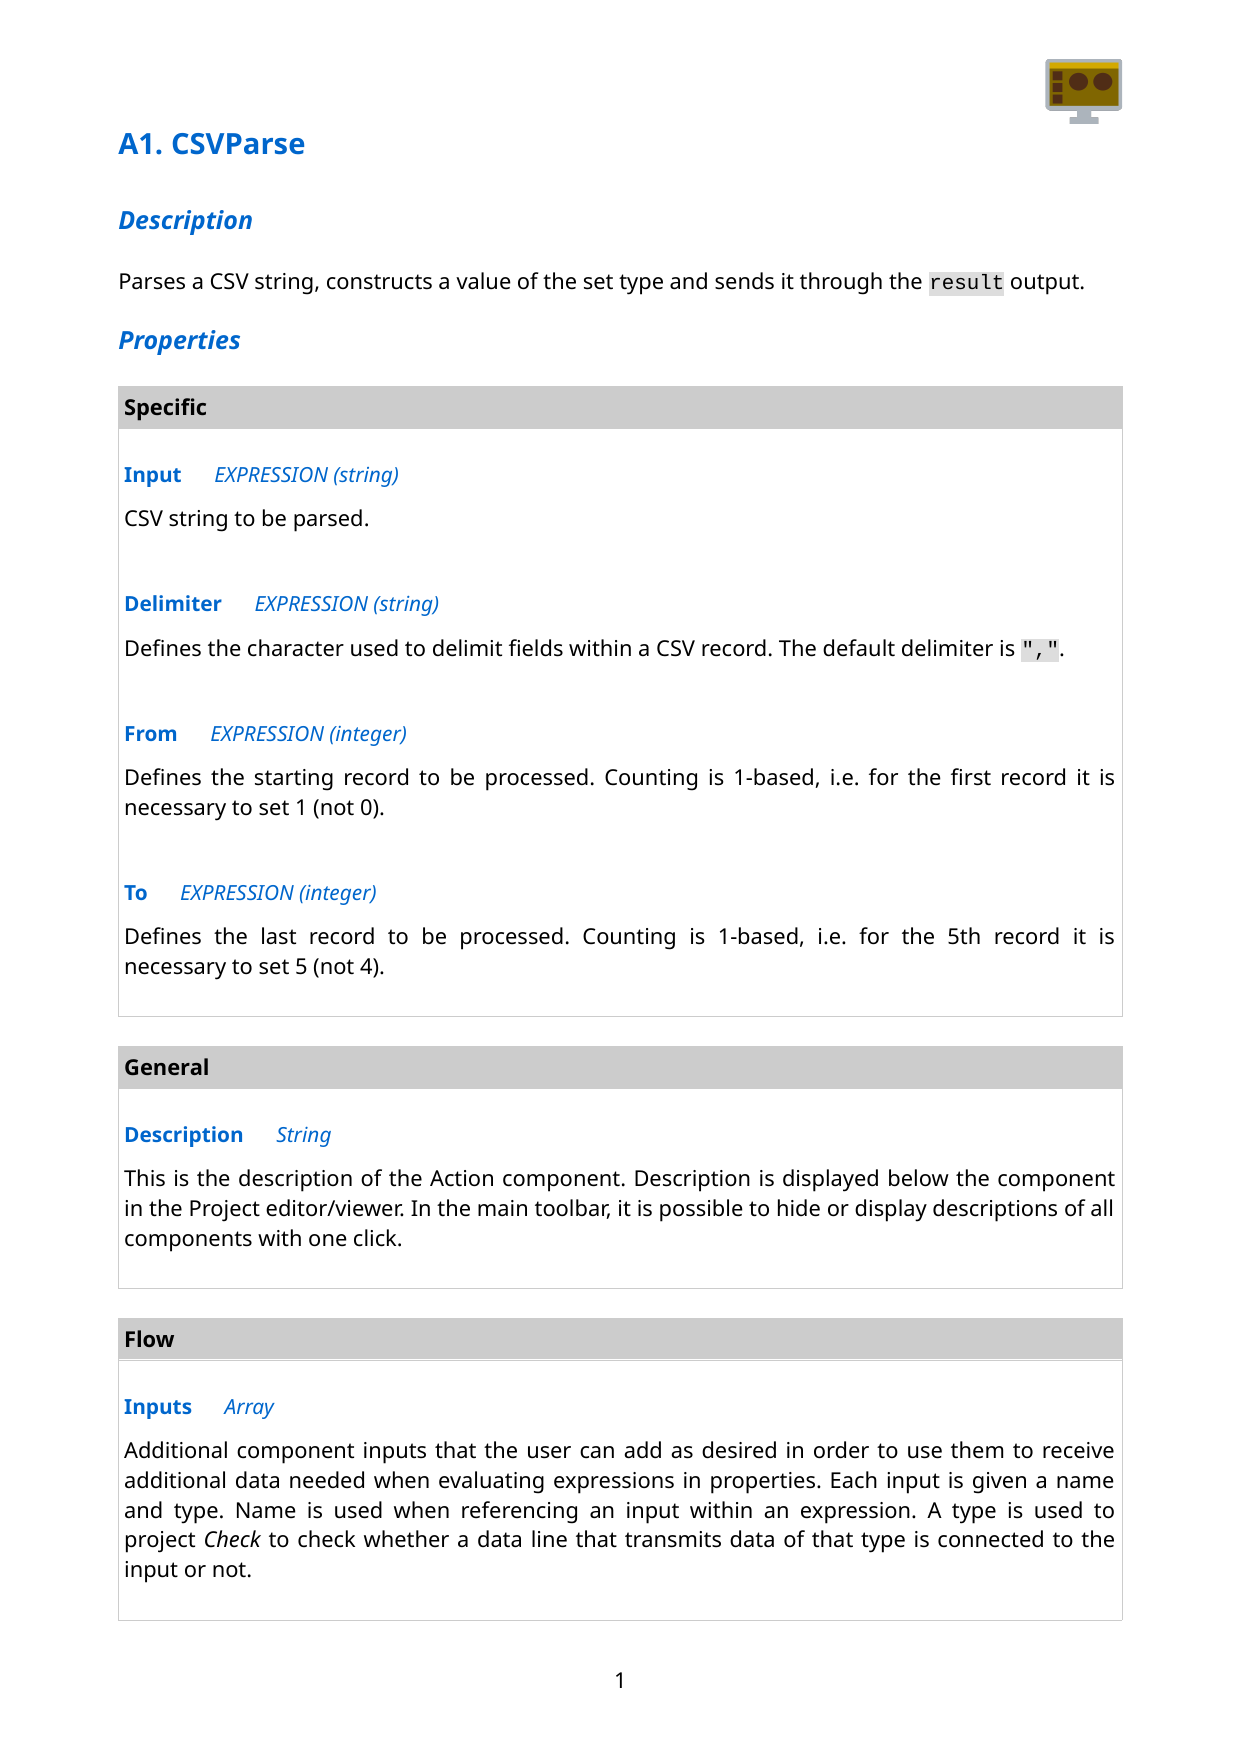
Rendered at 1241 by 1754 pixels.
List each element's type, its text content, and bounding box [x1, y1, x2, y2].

table_cell Description String This is the description of the Action component. Description is displayed below the component in the Project editor/viewer. In the main toolbar, it is possible to hide or display descriptions of all components with one click. [119, 1089, 1122, 1288]
subtitle CSVParse [118, 124, 1122, 163]
table_header Flow [119, 1319, 1122, 1359]
table_cell Inputs Array Additional component inputs that the user can add as desired in order to use them to receive additional data needed when evaluating expressions in properties. Each input is given a name and type. Name is used when referencing an input within an expression. A type is used to project Check to check whether a data line that transmits data of that type is connected to the input or not. [119, 1361, 1122, 1619]
table_header General [119, 1047, 1122, 1088]
subtitle Properties [118, 323, 1122, 357]
table_header Specific [119, 387, 1122, 428]
picture [1045, 59, 1123, 124]
text Parses a CSV string, constructs a value of the set type and sends it through the result output. [118, 266, 1122, 296]
table_cell Input EXPRESSION (string) CSV string to be parsed. Delimiter EXPRESSION (string) Defines the character used to delimit fields within a CSV record. The default delimiter is ",". From EXPRESSION (integer) Defines the starting record to be processed. Counting is 1-based, i.e. for the first record it is necessary to set 1 (not 0). To EXPRESSION (integer) Defines the last record to be processed. Counting is 1-based, i.e. for the 5th record it is necessary to set 5 (not 4). [119, 429, 1122, 1016]
subtitle Description [118, 202, 1122, 236]
